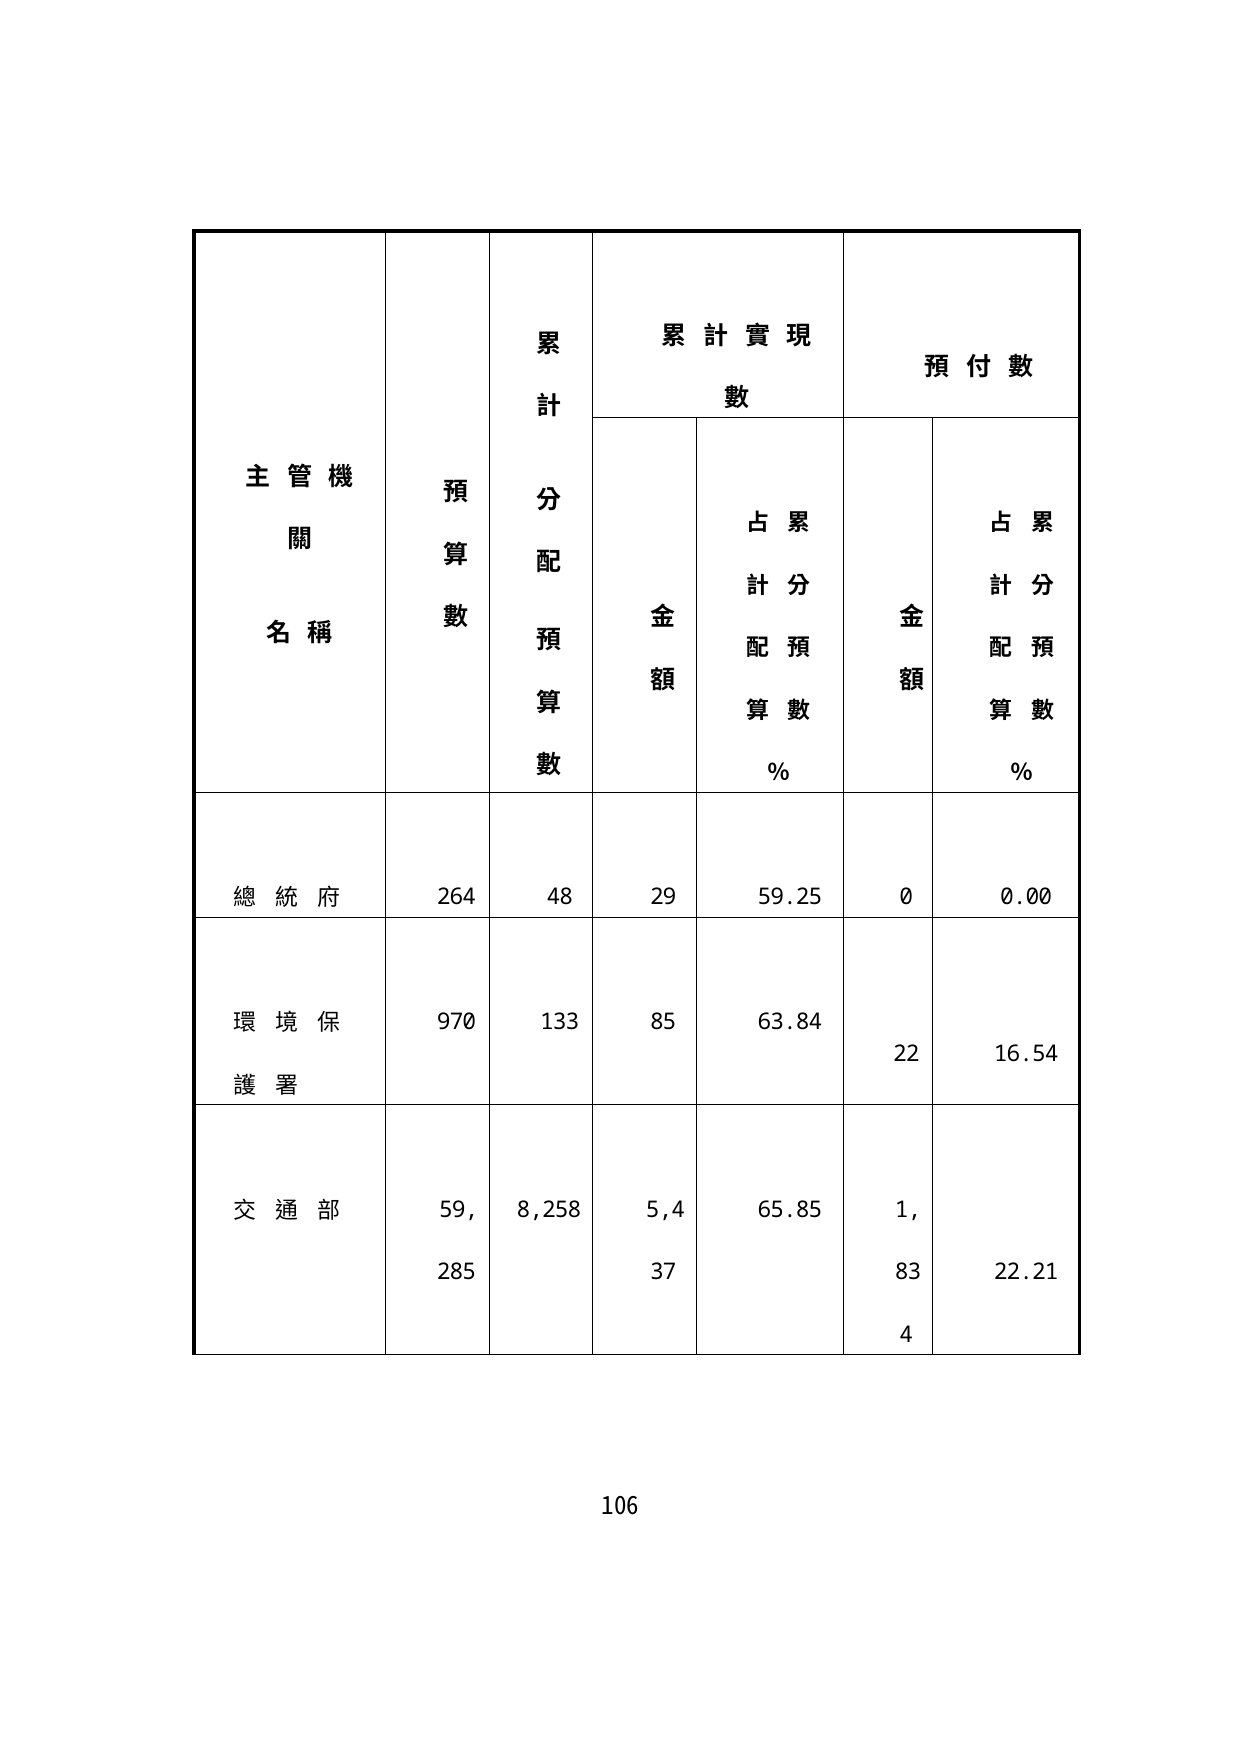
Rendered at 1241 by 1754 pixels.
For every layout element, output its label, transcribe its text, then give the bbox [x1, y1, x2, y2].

table_cell 環境保護署 [196, 918, 385, 1104]
table_cell 金額 [844, 418, 932, 792]
table_cell 交通部 [196, 1105, 385, 1354]
table_cell 970 [386, 918, 489, 1104]
table_cell 85 [593, 918, 696, 1104]
table_cell 8,258 [490, 1105, 592, 1354]
table_header 累計 分配 預算數 [490, 233, 592, 792]
table_cell 48 [490, 793, 592, 917]
table_cell 金額 [593, 418, 696, 792]
table_cell 59,285 [386, 1105, 489, 1354]
table_cell 總統府 [196, 793, 385, 917]
table_cell 133 [490, 918, 592, 1104]
table_cell 22 [844, 918, 932, 1104]
table_cell 29 [593, 793, 696, 917]
table_cell 16.54 [933, 918, 1078, 1104]
table_cell 63.84 [697, 918, 843, 1104]
table_cell 264 [386, 793, 489, 917]
table_cell 1,834 [844, 1105, 932, 1354]
table_header 累計實現數 [593, 233, 843, 417]
table_header 預算數 [386, 233, 489, 792]
table_cell 占累計分配預算數％ [697, 418, 843, 792]
table_header 預付數 [844, 233, 1078, 417]
table_cell 占累計分配預算數％ [933, 418, 1078, 792]
table_cell 22.21 [933, 1105, 1078, 1354]
table_header 主管機關 名稱 [196, 233, 385, 792]
table_cell 0 [844, 793, 932, 917]
table_cell 5,437 [593, 1105, 696, 1354]
table_cell 59.25 [697, 793, 843, 917]
table_cell 65.85 [697, 1105, 843, 1354]
table_cell 0.00 [933, 793, 1078, 917]
